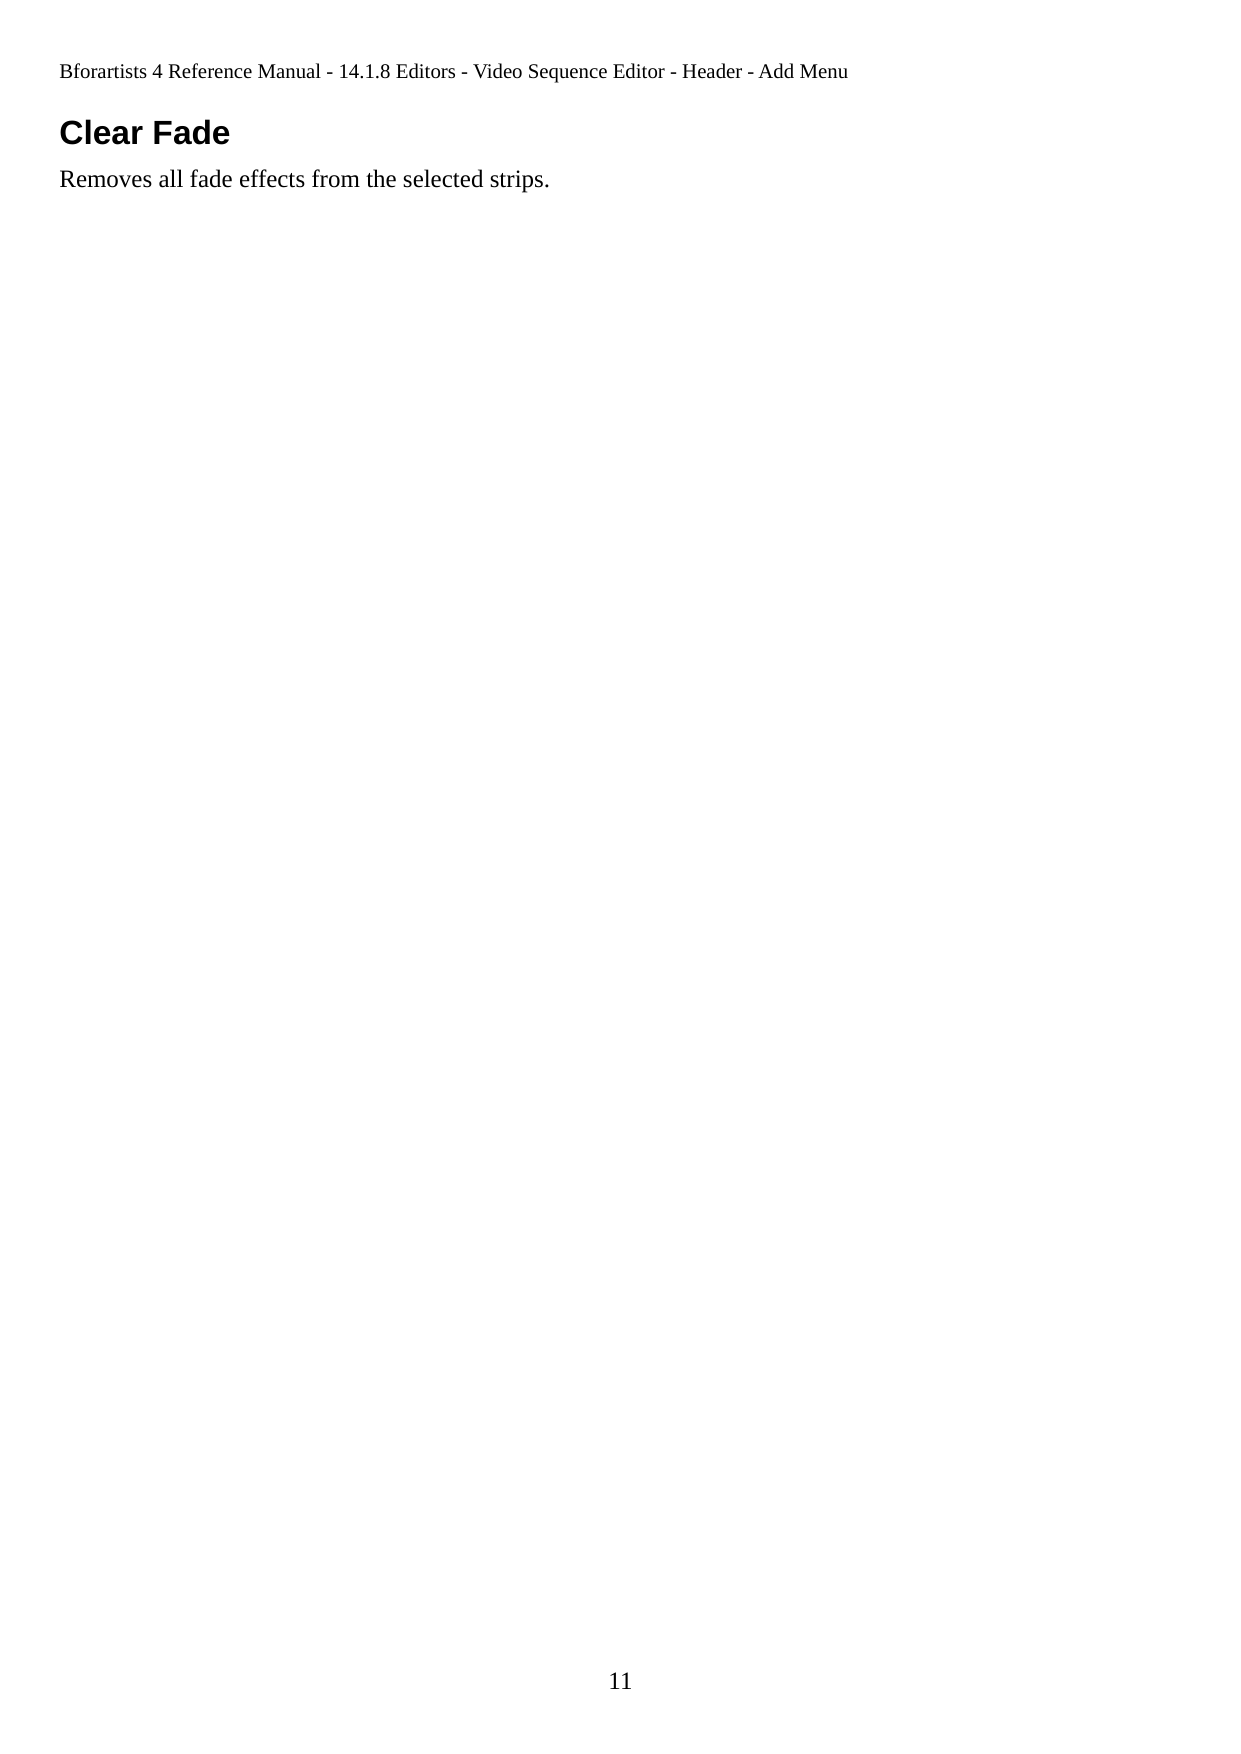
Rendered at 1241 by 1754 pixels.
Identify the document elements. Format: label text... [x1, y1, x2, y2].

subtitle Clear Fade [59, 113, 1181, 151]
text Removes all fade effects from the selected strips. [59, 164, 1181, 192]
